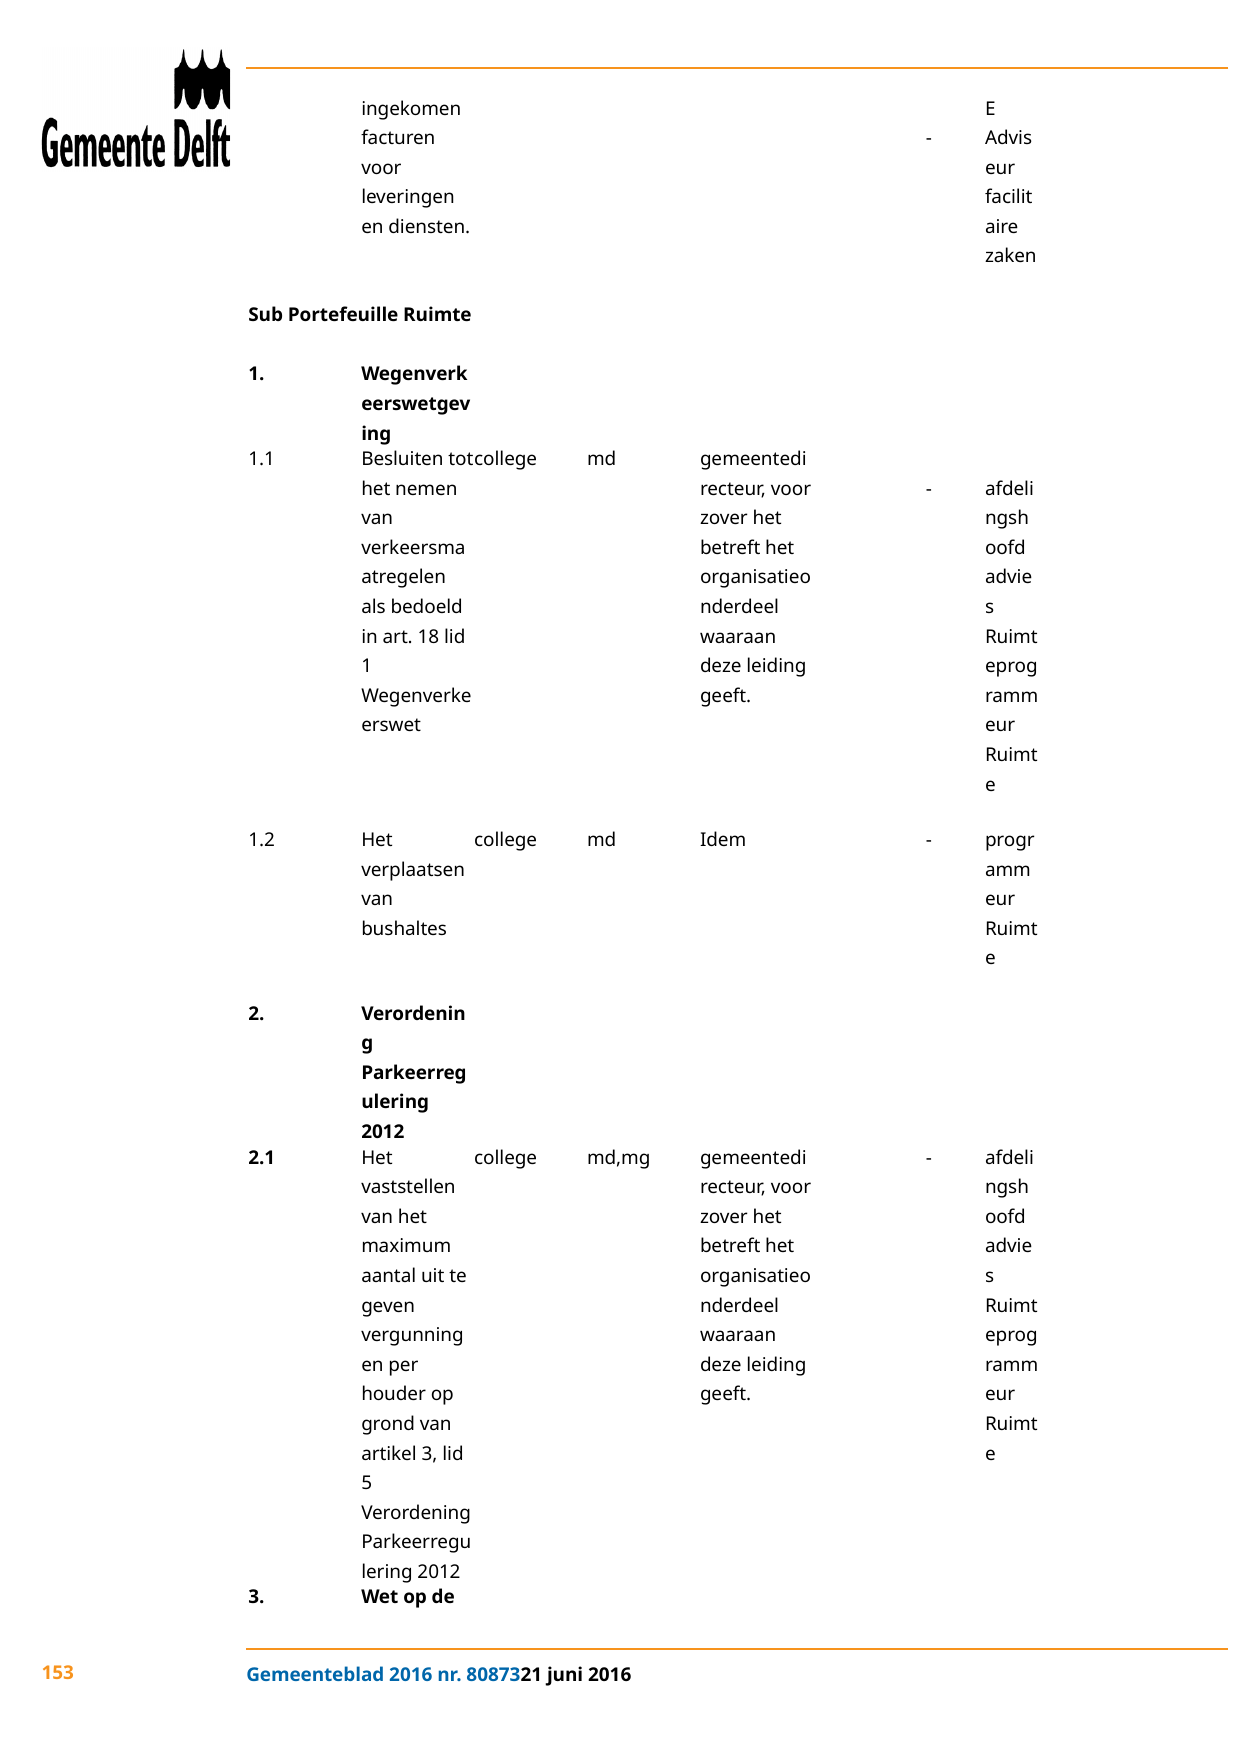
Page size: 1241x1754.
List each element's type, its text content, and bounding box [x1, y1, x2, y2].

table_cell programmeur Ruimte [926, 826, 1038, 1000]
table_header [474, 361, 587, 445]
table_header 1. [248, 361, 361, 445]
table_cell 2.1 [248, 1144, 361, 1584]
table_cell md [587, 826, 700, 1000]
table_cell [474, 1584, 587, 1609]
table_cell E Adviseur facilitaire zaken [926, 95, 1038, 268]
table_cell ingekomen facturen voor leveringen en diensten. [361, 95, 474, 268]
table_cell [1039, 95, 1152, 268]
table_cell [813, 1000, 926, 1144]
table_header Wegenverkeerswetgeving [361, 361, 474, 445]
table_header [813, 361, 926, 445]
table_cell Het vaststellen van het maximum aantal uit te geven vergunningen per houder op grond van artikel 3, lid 5 Verordening Parkeerregulering 2012 [361, 1144, 474, 1584]
table_cell 2. [248, 1000, 361, 1144]
table_cell [926, 1584, 1038, 1609]
table_cell 3. [248, 1584, 361, 1609]
table_cell gemeentedirecteur, voor zover het betreft het organisatieonderdeel waaraan deze leiding geeft. [700, 1144, 813, 1584]
table_cell afdelingshoofd advies Ruimteprogrammeur Ruimte [926, 445, 1038, 826]
table_cell [926, 1000, 1038, 1144]
picture [41, 47, 231, 172]
table_cell [813, 445, 926, 826]
table_header [700, 361, 813, 445]
table_cell Idem [700, 826, 813, 1000]
table_header [926, 361, 1038, 445]
table_cell [248, 95, 361, 268]
table_cell Besluiten tot het nemen van verkeersmaatregelen als bedoeld in art. 18 lid 1 Wegenverkeerswet [361, 445, 474, 826]
table_cell md [587, 445, 700, 826]
table_cell md,mg [587, 1144, 700, 1584]
table_cell Wet op de [361, 1584, 474, 1609]
table_cell [700, 95, 813, 268]
table_cell [813, 1584, 926, 1609]
table_cell 1.1 [248, 445, 361, 826]
table_cell Het verplaatsen van bushaltes [361, 826, 474, 1000]
table_cell [813, 95, 926, 268]
table_cell [813, 1144, 926, 1584]
table_cell [474, 1000, 587, 1144]
table_cell college [474, 1144, 587, 1584]
table_cell [813, 826, 926, 1000]
table_cell [474, 95, 587, 268]
table_cell [587, 95, 700, 268]
text Sub Portefeuille Ruimte [248, 301, 1152, 327]
table_cell afdelingshoofd advies Ruimteprogrammeur Ruimte [926, 1144, 1038, 1584]
table_cell [587, 1000, 700, 1144]
table_cell 1.2 [248, 826, 361, 1000]
table_cell college [474, 826, 587, 1000]
table_cell [700, 1000, 813, 1144]
table_cell gemeentedirecteur, voor zover het betreft het organisatieonderdeel waaraan deze leiding geeft. [700, 445, 813, 826]
table_cell Verordening Parkeerregulering 2012 [361, 1000, 474, 1144]
table_cell college [474, 445, 587, 826]
table_cell [587, 1584, 700, 1609]
table_header [587, 361, 700, 445]
table_cell [700, 1584, 813, 1609]
